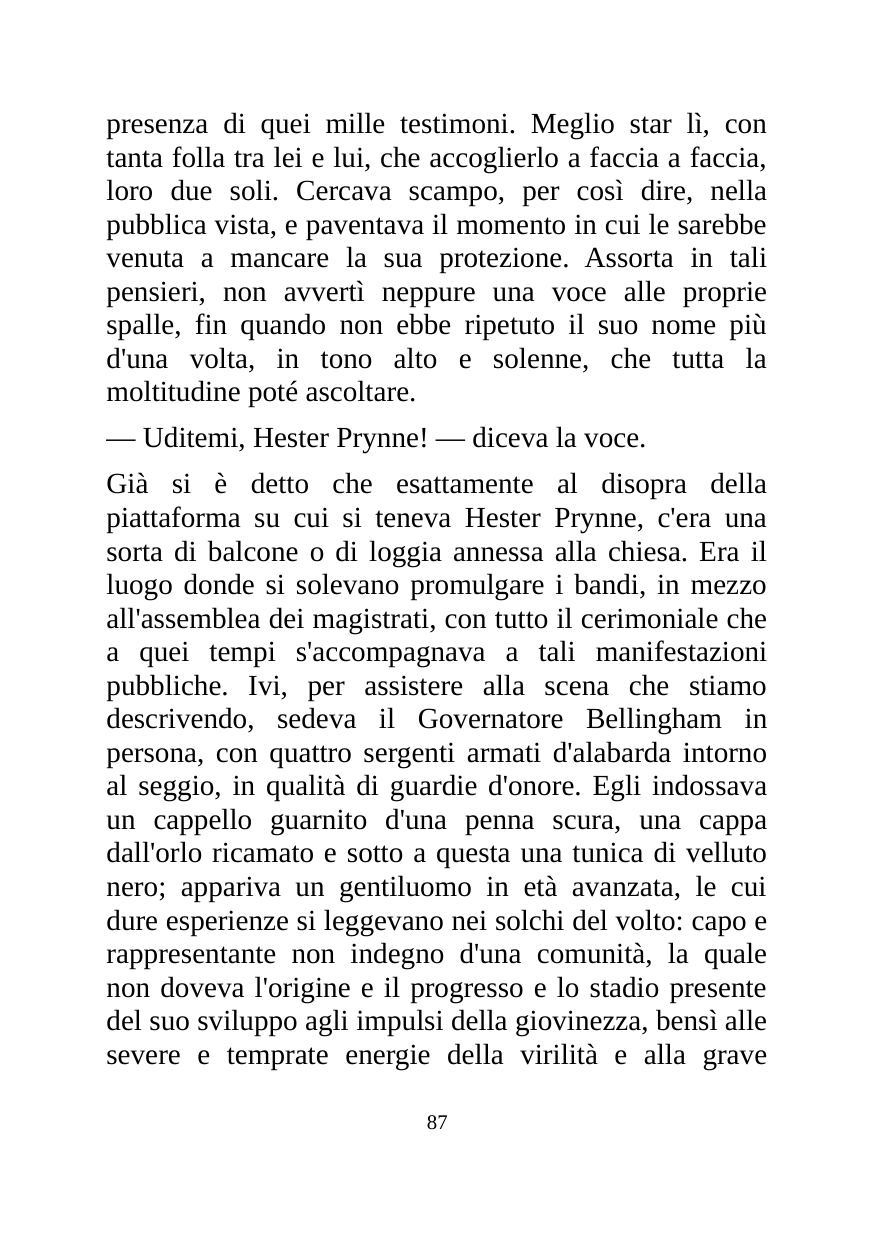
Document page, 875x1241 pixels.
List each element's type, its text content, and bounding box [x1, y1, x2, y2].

text — Uditemi, Hester Prynne! — diceva la voce. [106, 421, 768, 454]
text presenza di quei mille testimoni. Meglio star lì, con tanta folla tra lei e lui, che accoglierlo a faccia a faccia, loro due soli. Cercava scampo, per così dire, nella pubblica vista, e paventava il momento in cui le sarebbe venuta a mancare la sua protezione. Assorta in tali pensieri, non avvertì neppure una voce alle proprie spalle, fin quando non ebbe ripetuto il suo nome più d'una volta, in tono alto e solenne, che tutta la moltitudine poté ascoltare. [106, 106, 768, 408]
text Già si è detto che esattamente al disopra della piattaforma su cui si teneva Hester Prynne, c'era una sorta di balcone o di loggia annessa alla chiesa. Era il luogo donde si solevano promulgare i bandi, in mezzo all'assemblea dei magistrati, con tutto il cerimoniale che a quei tempi s'accompagnava a tali manifestazioni pubbliche. Ivi, per assistere alla scena che stiamo descrivendo, sedeva il Governatore Bellingham in persona, con quattro sergenti armati d'alabarda intorno al seggio, in qualità di guardie d'onore. Egli indossava un cappello guarnito d'una penna scura, una cappa dall'orlo ricamato e sotto a questa una tunica di velluto nero; appariva un gentiluomo in età avanzata, le cui dure esperienze si leggevano nei solchi del volto: capo e rappresentante non indegno d'una comunità, la quale non doveva l'origine e il progresso e lo stadio presente del suo sviluppo agli impulsi della giovinezza, bensì alle severe e temprate energie della virilità e alla grave [106, 467, 768, 1070]
